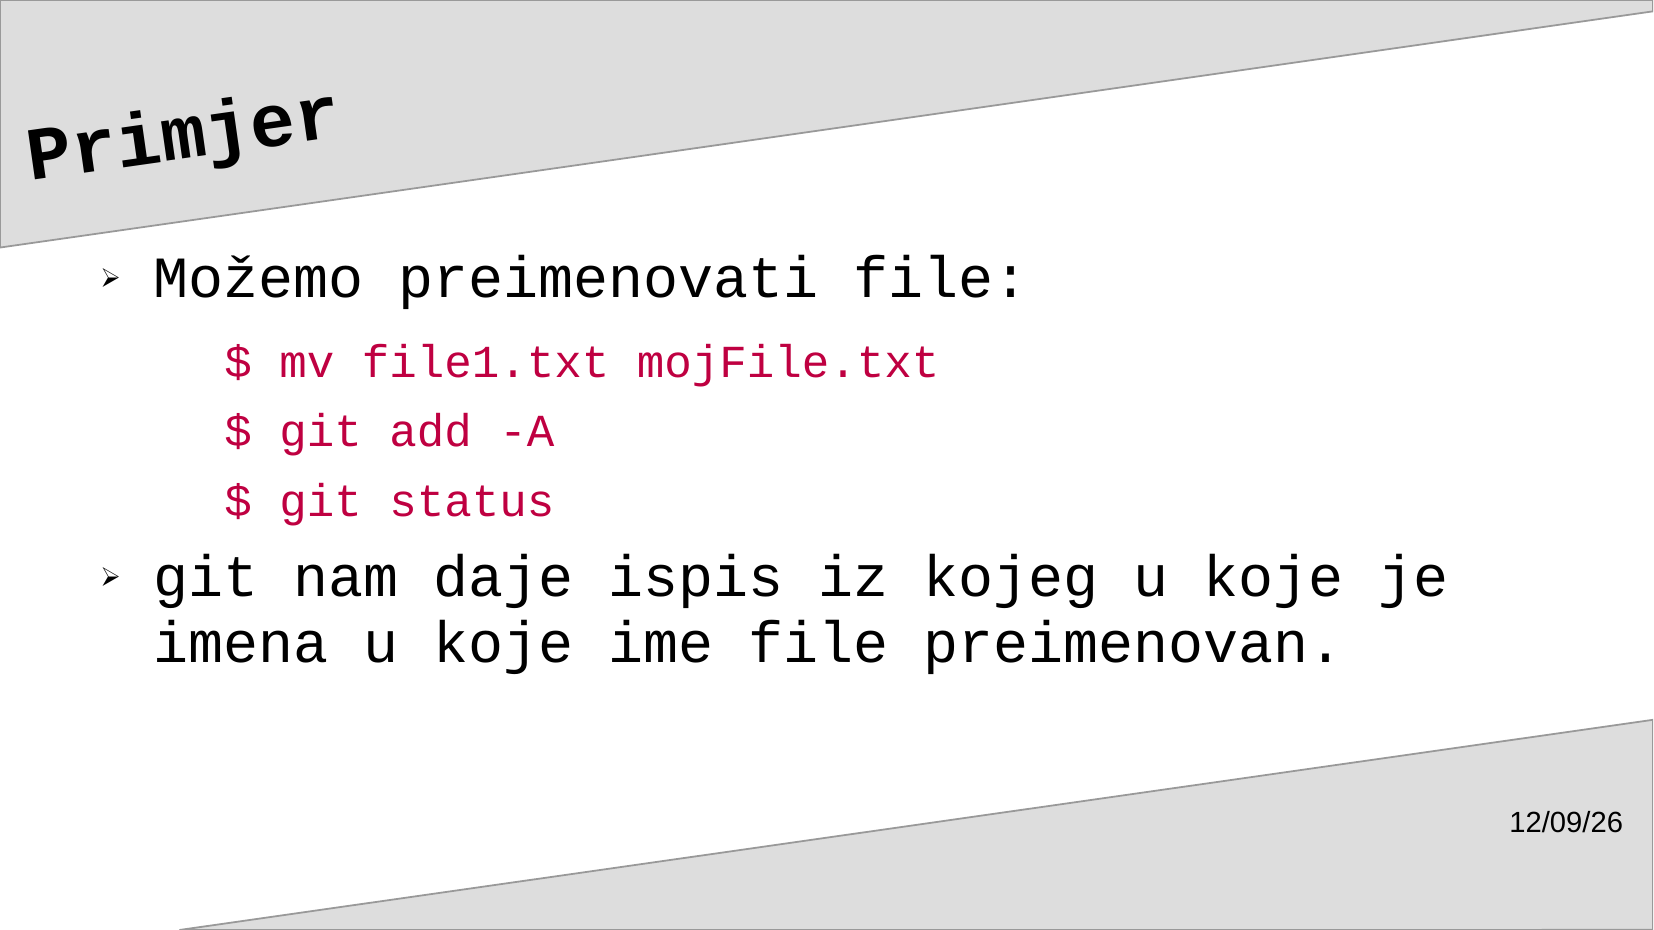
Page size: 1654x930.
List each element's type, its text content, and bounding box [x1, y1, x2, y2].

list Možemo preimenovati file: $ mv file1.txt mojFile.txt $ git add -A $ git status git nam daje ispis iz kojeg u koje je imena u koje ime file preimenovan. [82, 248, 1538, 789]
title Primjer [16, 0, 1501, 239]
